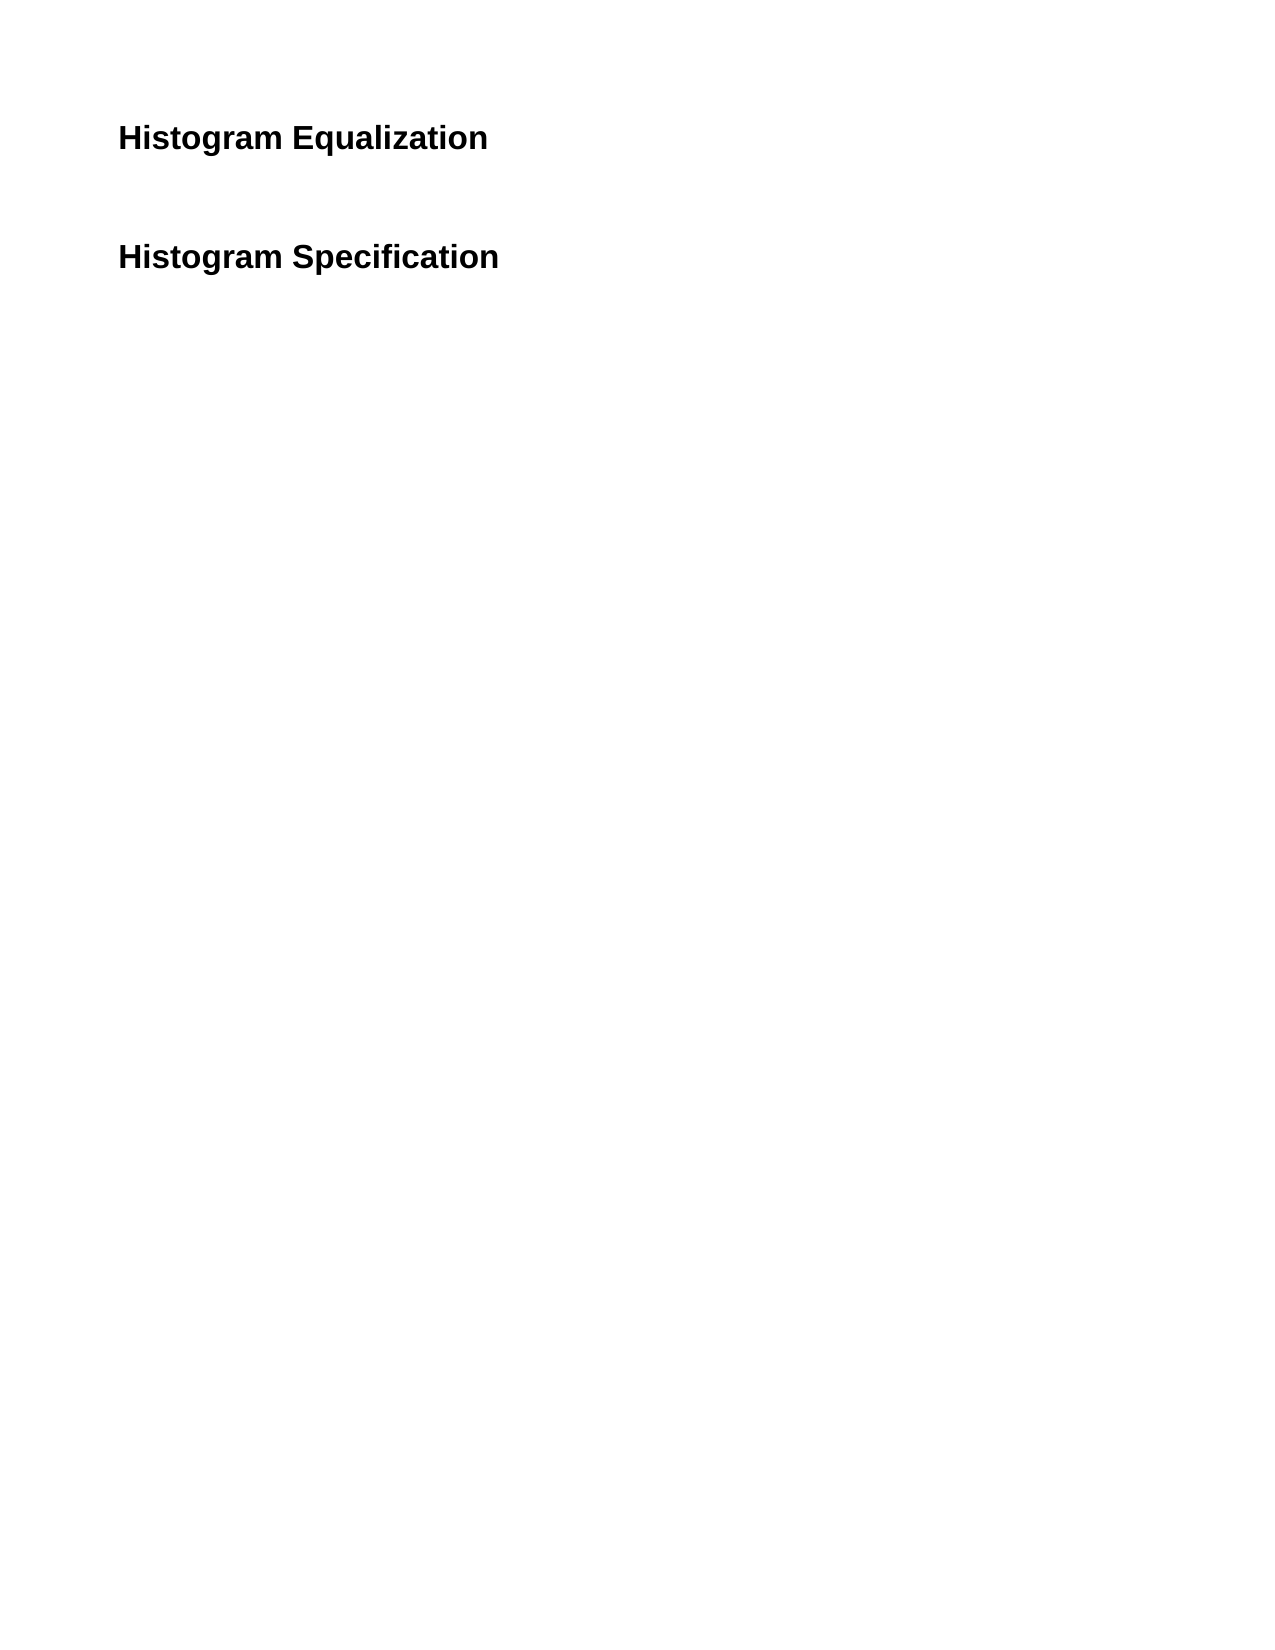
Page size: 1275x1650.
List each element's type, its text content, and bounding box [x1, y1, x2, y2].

subtitle Histogram Specification [118, 237, 1157, 276]
subtitle Histogram Equalization [118, 118, 1157, 157]
